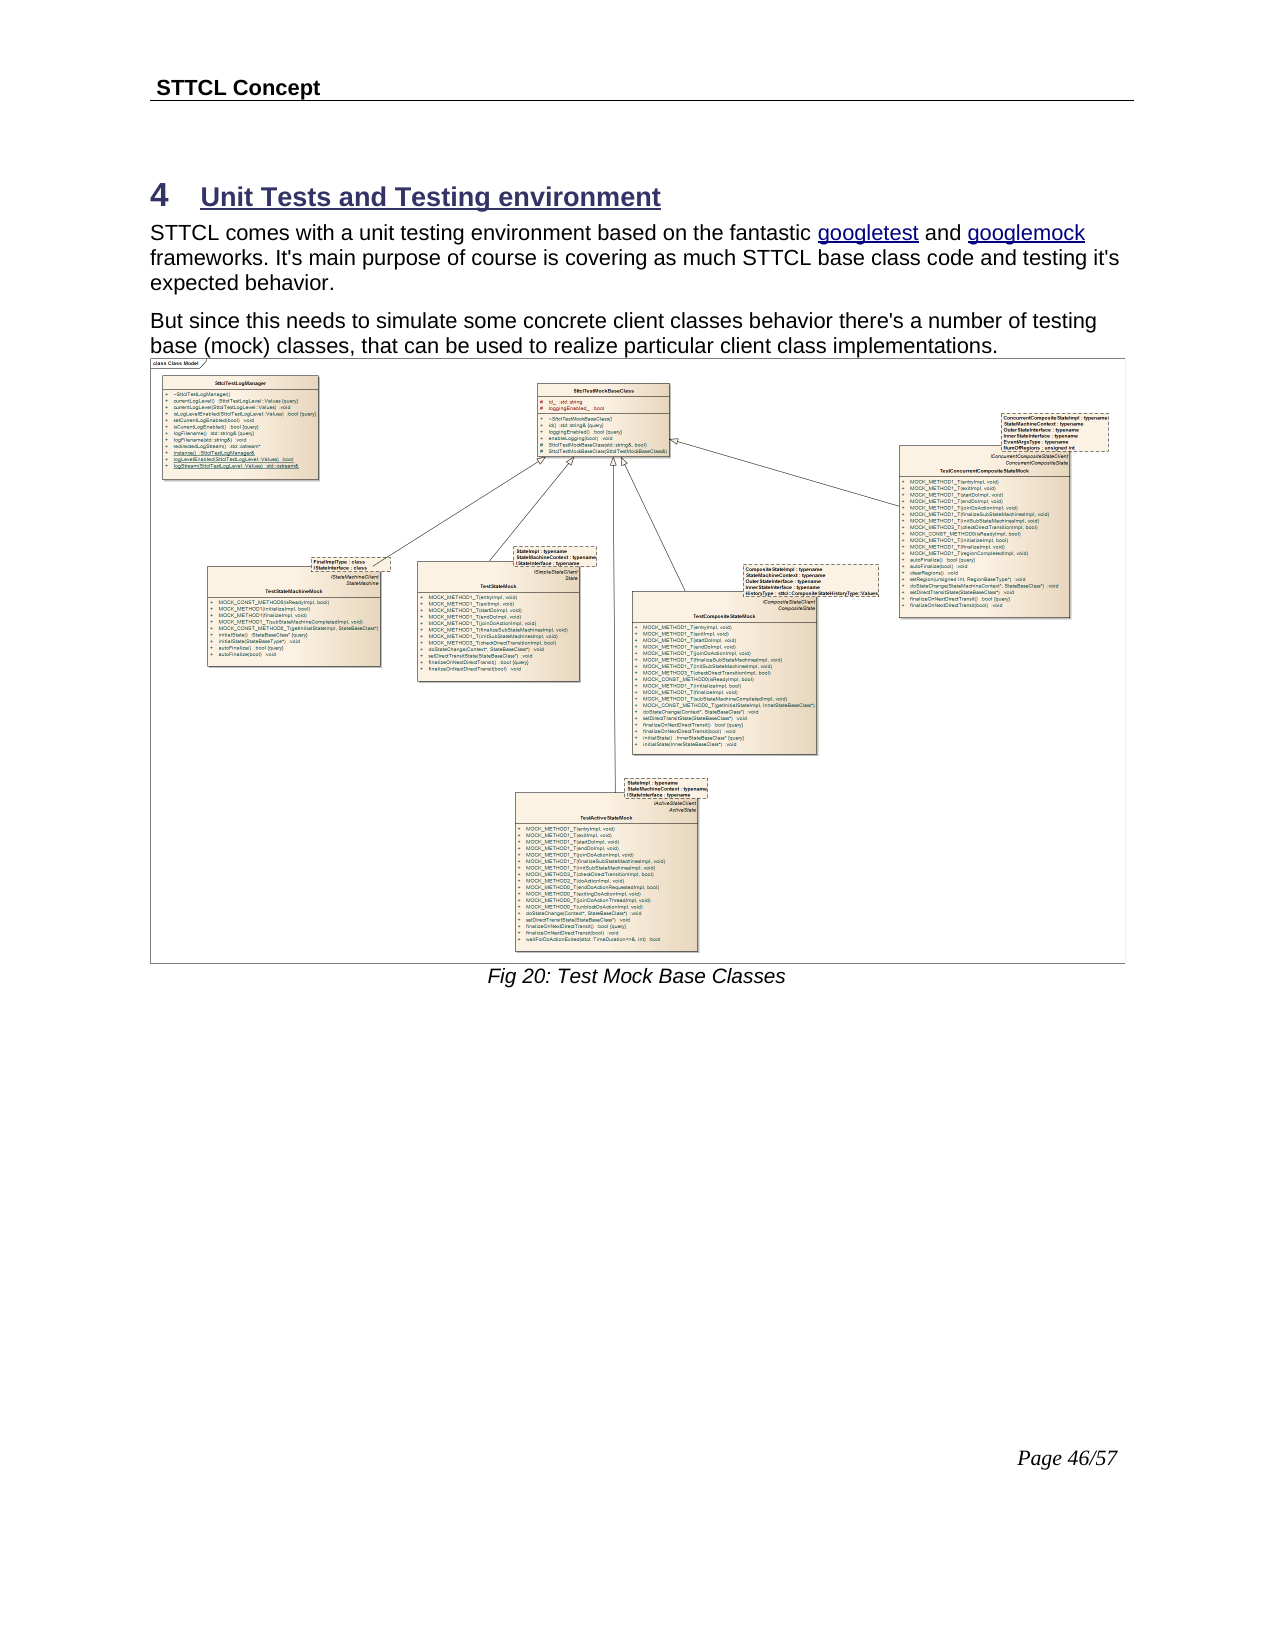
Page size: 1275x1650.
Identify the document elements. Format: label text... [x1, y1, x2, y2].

text STTCL comes with a unit testing environment based on the fantastic googletest and googlemock frameworks. It's main purpose of course is covering as much STTCL base class code and testing it's expected behavior. [150, 220, 1125, 295]
subtitle Unit Tests and Testing environment [150, 175, 1125, 213]
picture [150, 358, 1125, 964]
text But since this needs to simulate some concrete client classes behavior there's a number of testing base (mock) classes, that can be used to realize particular client class implementations. [150, 308, 1125, 358]
text Fig 20: Test Mock Base Classes [150, 964, 1125, 987]
